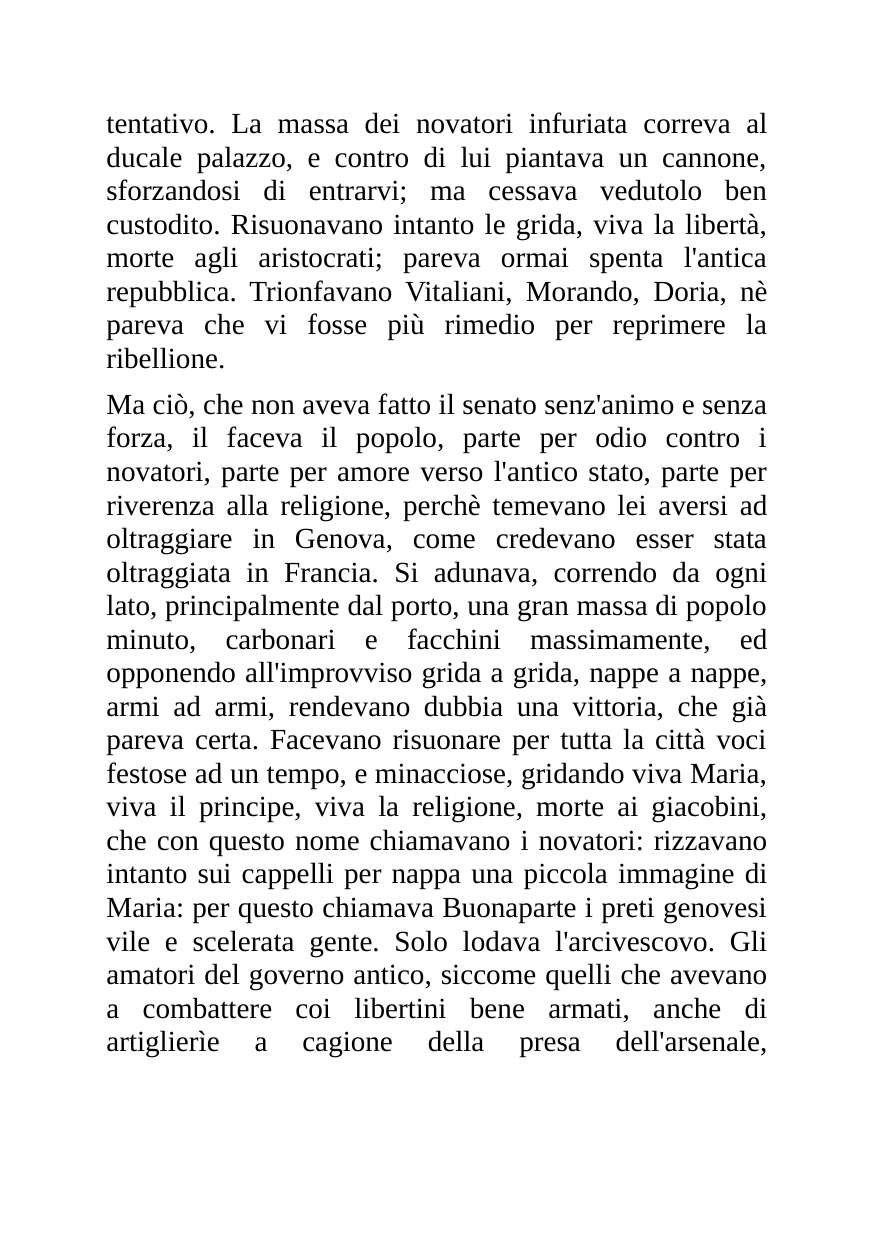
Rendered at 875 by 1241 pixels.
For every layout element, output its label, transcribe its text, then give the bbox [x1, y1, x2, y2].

text tentativo. La massa dei novatori infuriata correva al ducale palazzo, e contro di lui piantava un cannone, sforzandosi di entrarvi; ma cessava vedutolo ben custodito. Risuonavano intanto le grida, viva la libertà, morte agli aristocrati; pareva ormai spenta l'antica repubblica. Trionfavano Vitaliani, Morando, Doria, nè pareva che vi fosse più rimedio per reprimere la ribellione. [106, 106, 768, 374]
text Ma ciò, che non aveva fatto il senato senz'animo e senza forza, il faceva il popolo, parte per odio contro i novatori, parte per amore verso l'antico stato, parte per riverenza alla religione, perchè temevano lei aversi ad oltraggiare in Genova, come credevano esser stata oltraggiata in Francia. Si adunava, correndo da ogni lato, principalmente dal porto, una gran massa di popolo minuto, carbonari e facchini massimamente, ed opponendo all'improvviso grida a grida, nappe a nappe, armi ad armi, rendevano dubbia una vittoria, che già pareva certa. Facevano risuonare per tutta la città voci festose ad un tempo, e minacciose, gridando viva Maria, viva il principe, viva la religione, morte ai giacobini, che con questo nome chiamavano i novatori: rizzavano intanto sui cappelli per nappa una piccola immagine di Maria: per questo chiamava Buonaparte i preti genovesi vile e scelerata gente. Solo lodava l'arcivescovo. Gli amatori del governo antico, siccome quelli che avevano a combattere coi libertini bene armati, anche di artiglierìe a cagione della presa dell'arsenale, [106, 387, 768, 1058]
